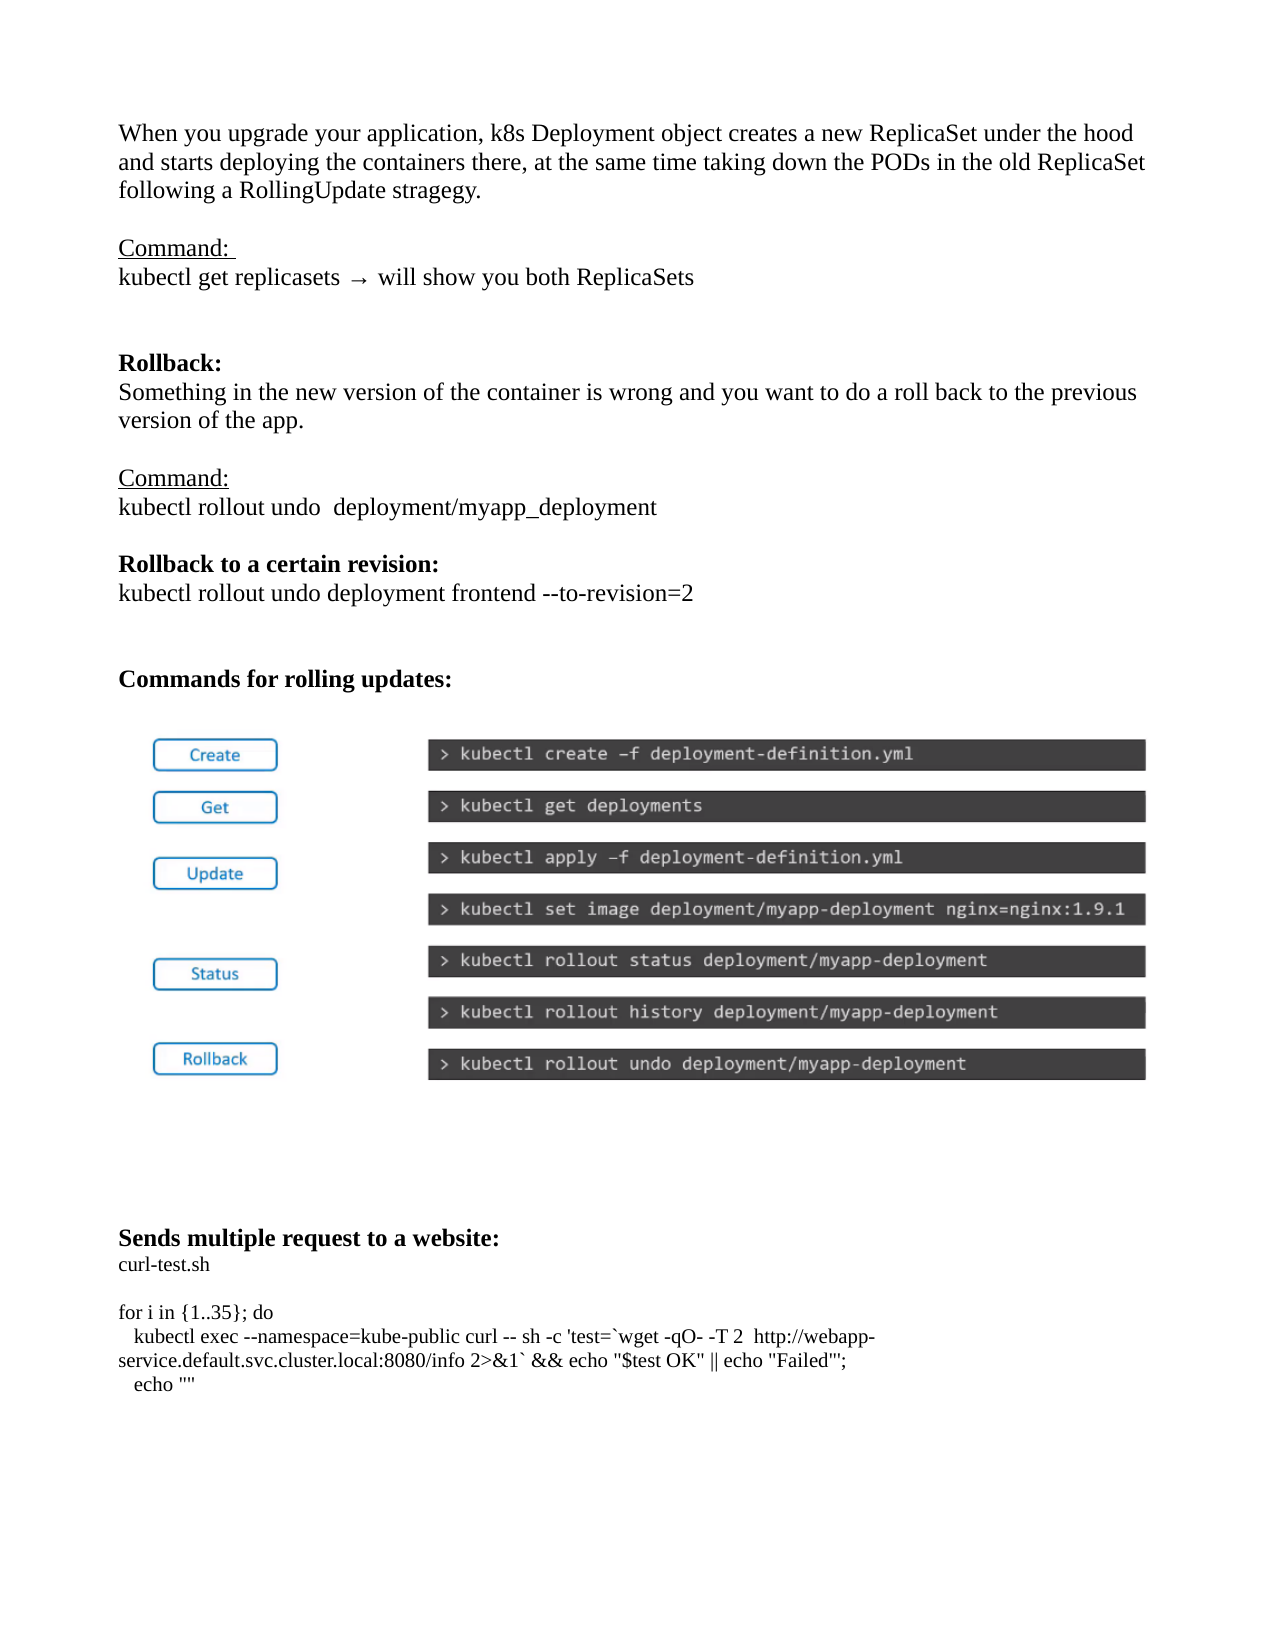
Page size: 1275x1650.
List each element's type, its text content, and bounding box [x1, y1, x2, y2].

text Sends multiple request to a website: [118, 1223, 1157, 1252]
picture [115, 706, 1155, 1137]
text Rollback: [118, 348, 1157, 377]
text When you upgrade your application, k8s Deployment object creates a new ReplicaSet under the hood and starts deploying the containers there, at the same time taking down the PODs in the old ReplicaSet following a RollingUpdate stragegy. [118, 118, 1157, 204]
text kubectl rollout undo deployment frontend --to-revision=2 [118, 578, 1157, 607]
text Something in the new version of the container is wrong and you want to do a roll back to the previous version of the app. [118, 377, 1157, 434]
text for i in {1..35}; do [118, 1300, 1157, 1324]
text kubectl exec --namespace=kube-public curl -- sh -c 'test=`wget -qO- -T 2 http://webapp-service.default.svc.cluster.local:8080/info 2>&1` && echo "$test OK" || echo "Failed"'; [118, 1324, 1157, 1372]
text Command: [118, 233, 1157, 262]
text kubectl get replicasets → will show you both ReplicaSets [118, 262, 1157, 291]
text Command: [118, 463, 1157, 492]
text echo "" [118, 1372, 1157, 1396]
text kubectl rollout undo deployment/myapp_deployment [118, 492, 1157, 521]
text curl-test.sh [118, 1252, 1157, 1276]
text Commands for rolling updates: [118, 664, 1157, 693]
text Rollback to a certain revision: [118, 549, 1157, 578]
